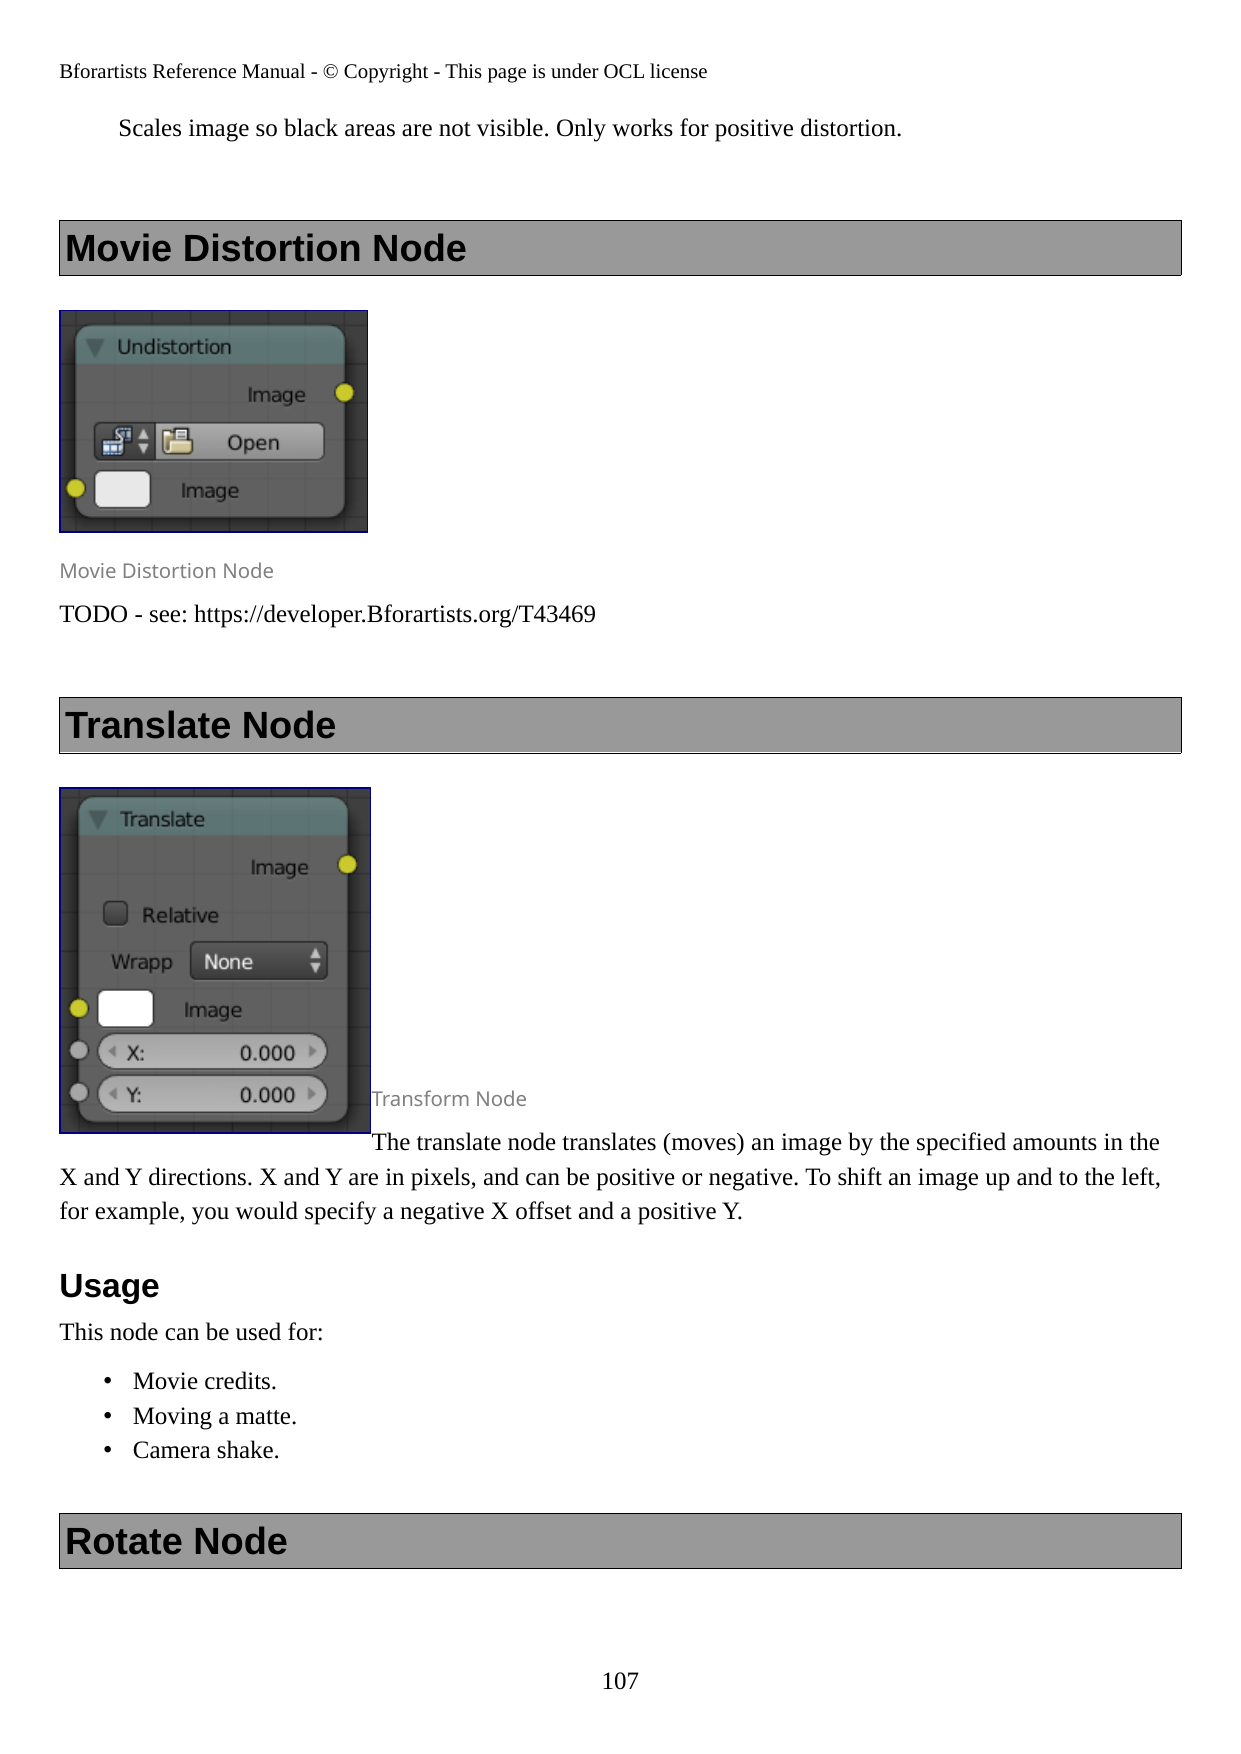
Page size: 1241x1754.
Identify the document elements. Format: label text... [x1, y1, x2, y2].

table_header Rotate Node [60, 1514, 1181, 1568]
list Scales image so black areas are not visible. Only works for positive distortion. [118, 113, 1181, 141]
text Transform Node [371, 1081, 1181, 1113]
picture [61, 789, 370, 1132]
picture [61, 311, 367, 531]
text Movie Distortion Node [59, 553, 1181, 584]
list Moving a matte. [103, 1401, 1181, 1429]
text TODO - see: https://developer.Bforartists.org/T43469 [59, 599, 1181, 628]
list Movie credits. [103, 1366, 1181, 1395]
subtitle Usage [59, 1266, 1181, 1305]
text The translate node translates (moves) an image by the specified amounts in the X and Y directions. X and Y are in pixels, and can be positive or negative. To shift an image up and to the left, for example, you would specify a negative X offset and a positive Y. [59, 1127, 1181, 1225]
list Camera shake. [103, 1435, 1181, 1464]
table_header Movie Distortion Node [60, 221, 1181, 275]
table_header Translate Node [60, 698, 1181, 752]
text This node can be used for: [59, 1317, 1181, 1346]
